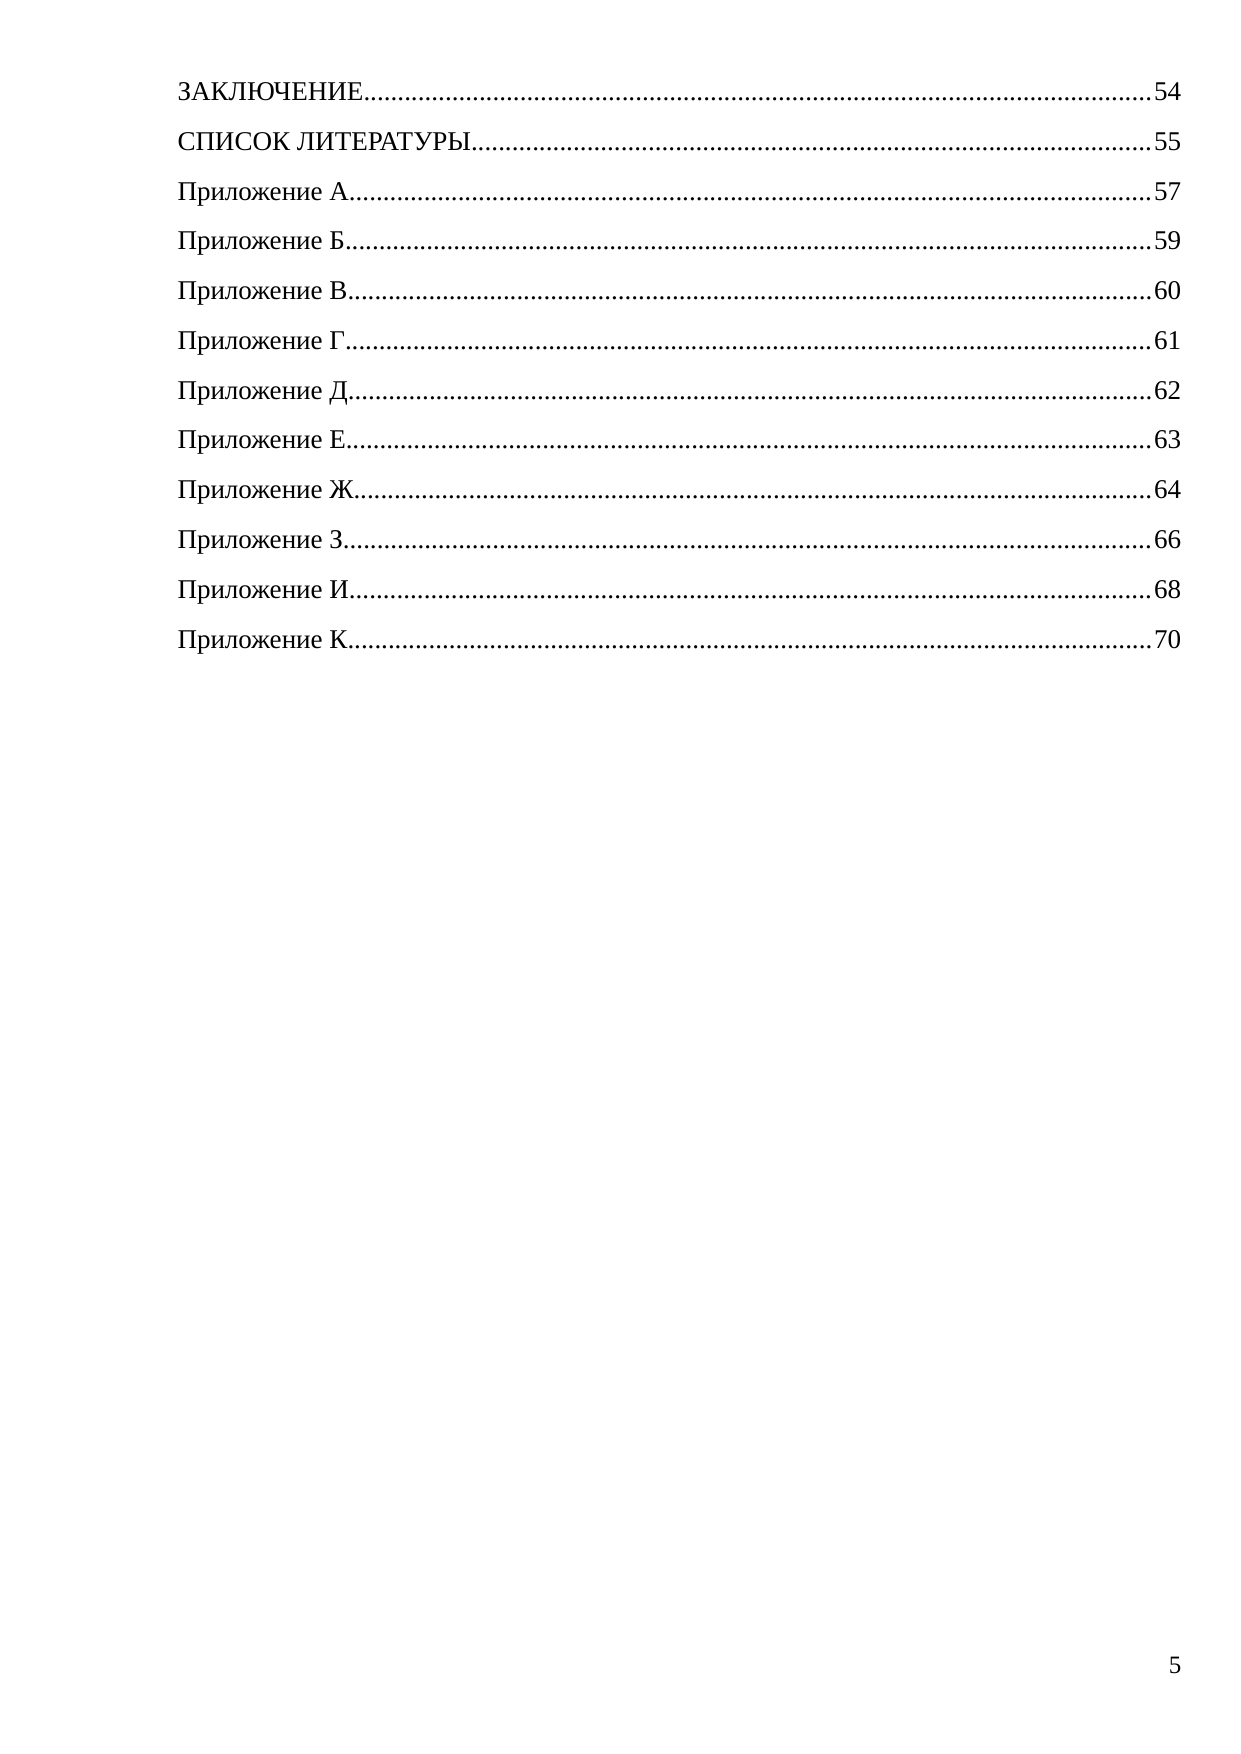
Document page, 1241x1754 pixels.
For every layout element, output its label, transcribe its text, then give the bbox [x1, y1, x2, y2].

text Приложение И 68 [177, 573, 1181, 604]
text СПИСОК ЛИТЕРАТУРЫ 55 [177, 125, 1181, 156]
text Приложение Е 63 [177, 423, 1181, 455]
text Приложение А 57 [177, 174, 1181, 206]
text Приложение З 66 [177, 523, 1181, 554]
text Приложение Ж 64 [177, 473, 1181, 504]
text ЗАКЛЮЧЕНИЕ 54 [177, 75, 1181, 106]
text Приложение Г 61 [177, 324, 1181, 355]
text Приложение В 60 [177, 274, 1181, 305]
text Приложение К 70 [177, 623, 1181, 654]
text Приложение Д 62 [177, 374, 1181, 405]
text Приложение Б 59 [177, 224, 1181, 256]
